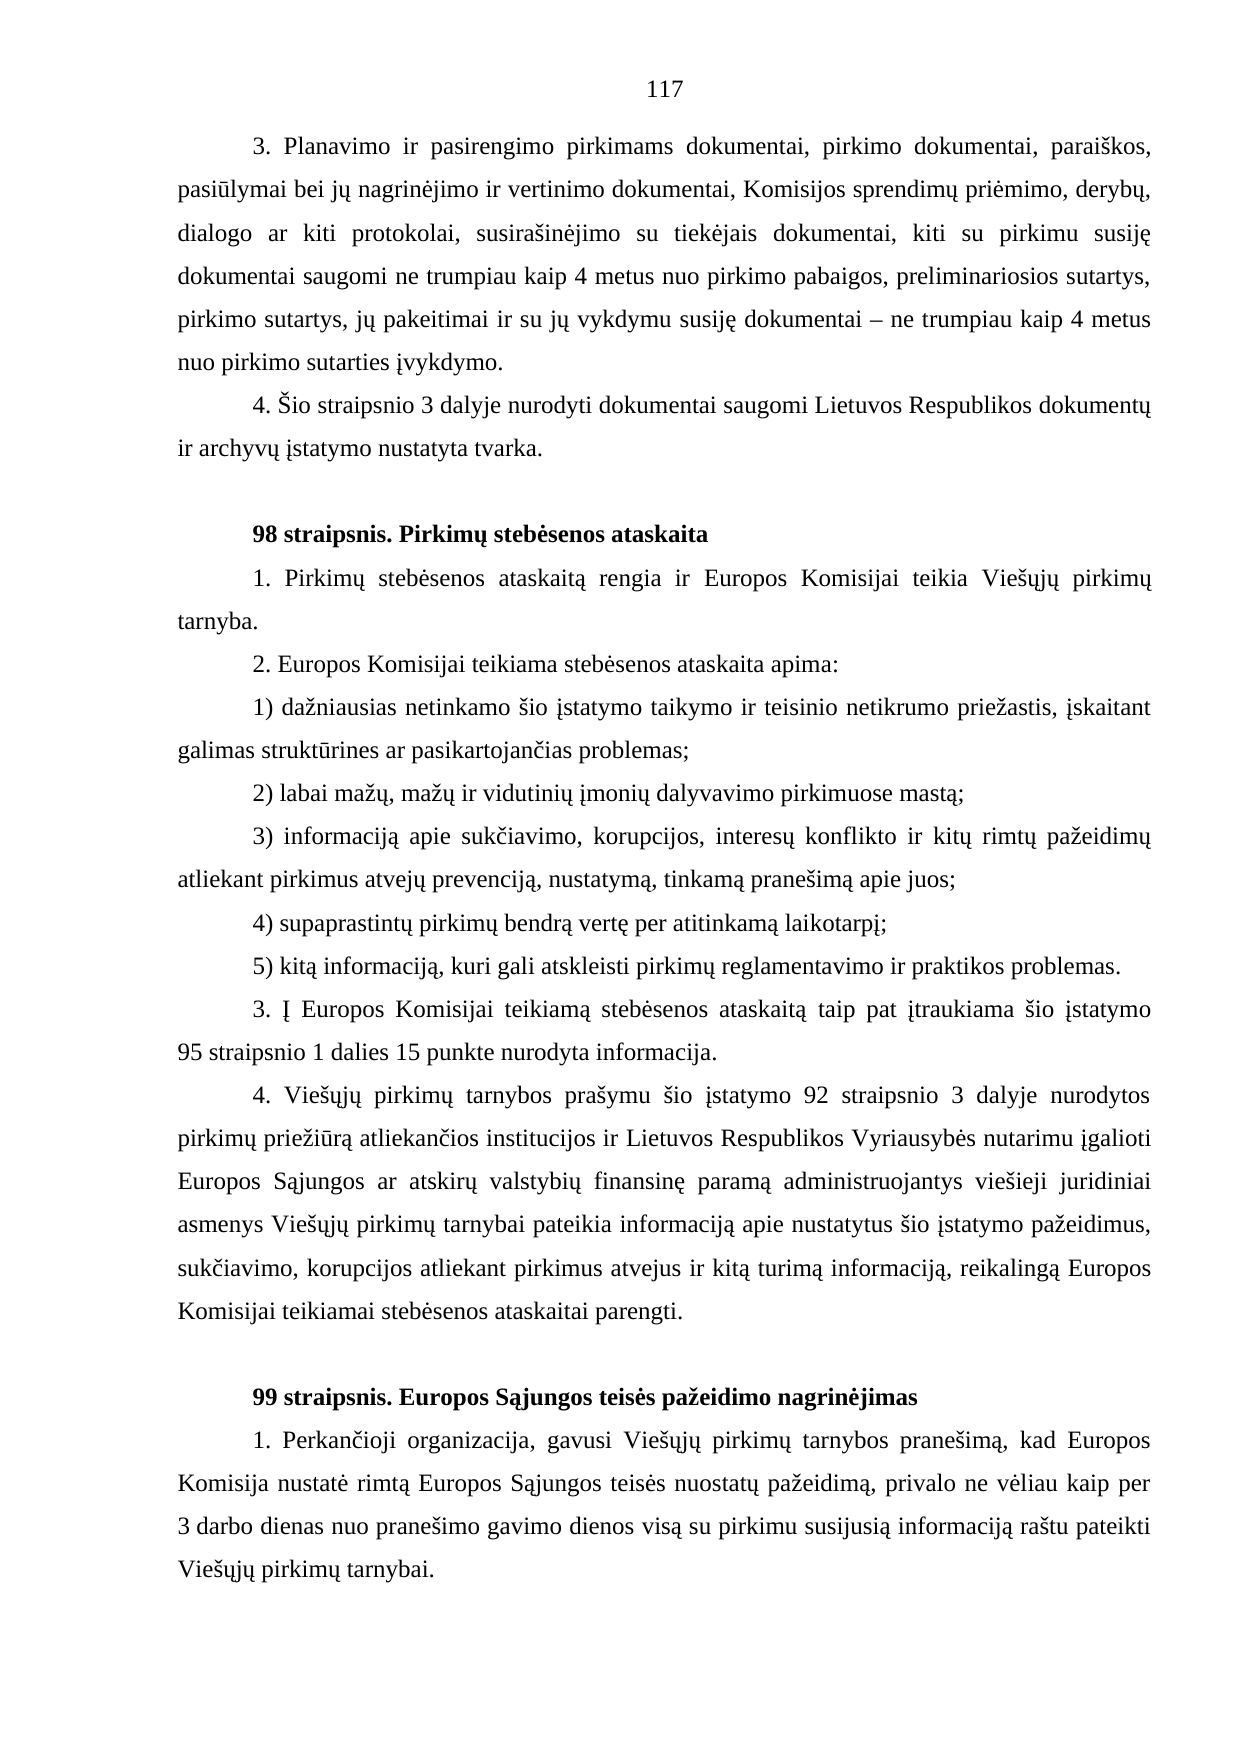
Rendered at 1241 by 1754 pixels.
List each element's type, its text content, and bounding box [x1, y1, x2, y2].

text 4. Viešųjų pirkimų tarnybos prašymu šio įstatymo 92 straipsnio 3 dalyje nurodytos pirkimų priežiūrą atliekančios institucijos ir Lietuvos Respublikos Vyriausybės nutarimu įgalioti Europos Sąjungos ar atskirų valstybių finansinę paramą administruojantys viešieji juridiniai asmenys Viešųjų pirkimų tarnybai pateikia informaciją apie nustatytus šio įstatymo pažeidimus, sukčiavimo, korupcijos atliekant pirkimus atvejus ir kitą turimą informaciją, reikalingą Europos Komisijai teikiamai stebėsenos ataskaitai parengti. [177, 1080, 1152, 1324]
text 4. Šio straipsnio 3 dalyje nurodyti dokumentai saugomi Lietuvos Respublikos dokumentų ir archyvų įstatymo nustatyta tvarka. [177, 390, 1152, 462]
text 3) informaciją apie sukčiavimo, korupcijos, interesų konflikto ir kitų rimtų pažeidimų atliekant pirkimus atvejų prevenciją, nustatymą, tinkamą pranešimą apie juos; [177, 821, 1152, 893]
text 4) supaprastintų pirkimų bendrą vertę per atitinkamą laikotarpį; [177, 908, 1152, 936]
text 99 straipsnis. Europos Sąjungos teisės pažeidimo nagrinėjimas [177, 1382, 1152, 1411]
text 5) kitą informaciją, kuri gali atskleisti pirkimų reglamentavimo ir praktikos problemas. [177, 951, 1152, 979]
text 3. Į Europos Komisijai teikiamą stebėsenos ataskaitą taip pat įtraukiama šio įstatymo 95 straipsnio 1 dalies 15 punkte nurodyta informacija. [177, 994, 1152, 1066]
text 98 straipsnis. Pirkimų stebėsenos ataskaita [177, 519, 1152, 548]
text 1. Perkančioji organizacija, gavusi Viešųjų pirkimų tarnybos pranešimą, kad Europos Komisija nustatė rimtą Europos Sąjungos teisės nuostatų pažeidimą, privalo ne vėliau kaip per 3 darbo dienas nuo pranešimo gavimo dienos visą su pirkimu susijusią informaciją raštu pateikti Viešųjų pirkimų tarnybai. [177, 1425, 1152, 1583]
text 3. Planavimo ir pasirengimo pirkimams dokumentai, pirkimo dokumentai, paraiškos, pasiūlymai bei jų nagrinėjimo ir vertinimo dokumentai, Komisijos sprendimų priėmimo, derybų, dialogo ar kiti protokolai, susirašinėjimo su tiekėjais dokumentai, kiti su pirkimu susiję dokumentai saugomi ne trumpiau kaip 4 metus nuo pirkimo pabaigos, preliminariosios sutartys, pirkimo sutartys, jų pakeitimai ir su jų vykdymu susiję dokumentai – ne trumpiau kaip 4 metus nuo pirkimo sutarties įvykdymo. [177, 131, 1152, 376]
text 2. Europos Komisijai teikiama stebėsenos ataskaita apima: [177, 649, 1152, 678]
text 2) labai mažų, mažų ir vidutinių įmonių dalyvavimo pirkimuose mastą; [177, 778, 1152, 807]
text 1) dažniausias netinkamo šio įstatymo taikymo ir teisinio netikrumo priežastis, įskaitant galimas struktūrines ar pasikartojančias problemas; [177, 692, 1152, 764]
text 1. Pirkimų stebėsenos ataskaitą rengia ir Europos Komisijai teikia Viešųjų pirkimų tarnyba. [177, 563, 1152, 634]
